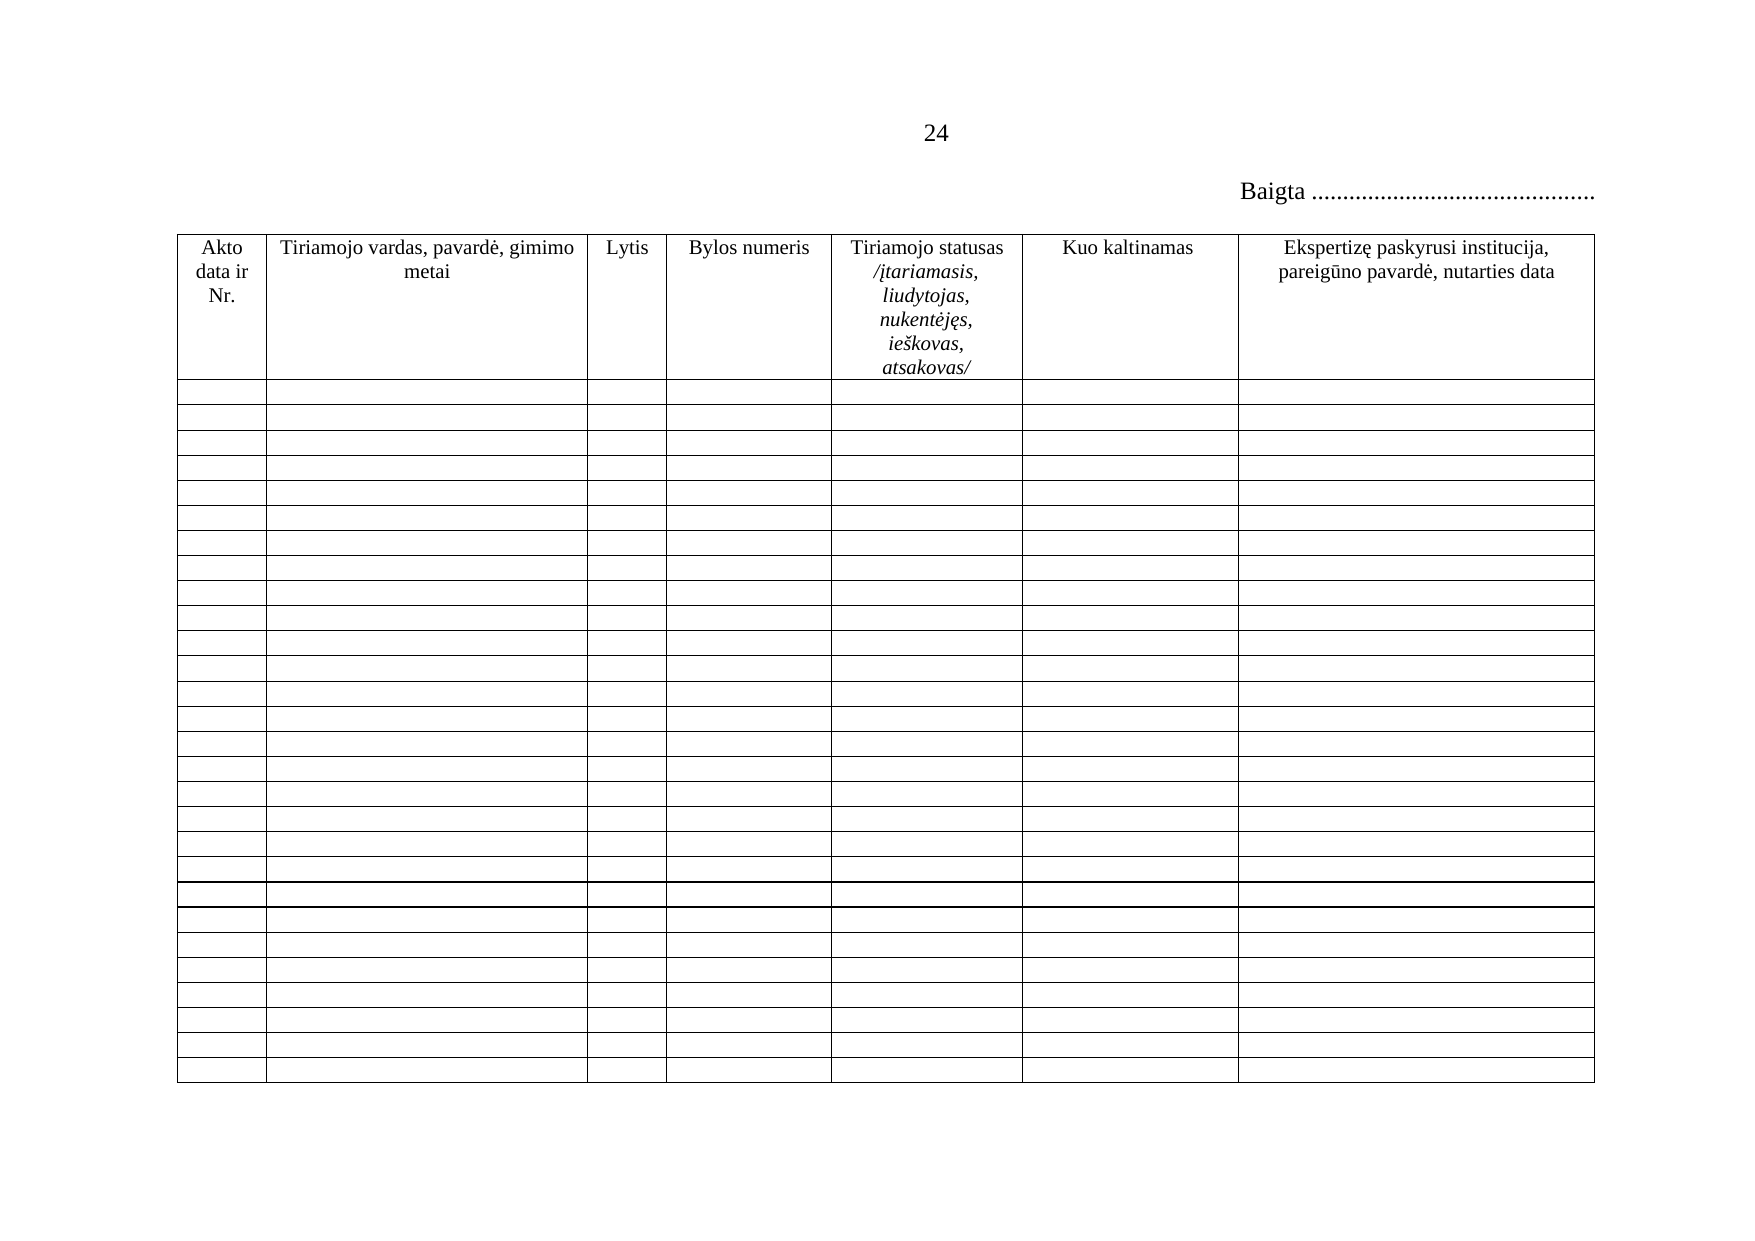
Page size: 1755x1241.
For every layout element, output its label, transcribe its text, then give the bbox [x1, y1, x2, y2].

table_cell [667, 958, 831, 982]
table_cell [267, 732, 587, 756]
table_cell [1023, 506, 1238, 530]
table_cell [667, 682, 831, 706]
table_cell [1023, 682, 1238, 706]
table_cell [1239, 933, 1594, 957]
table_cell [267, 707, 587, 731]
table_cell [832, 1033, 1022, 1057]
table_cell [832, 933, 1022, 957]
table_cell [178, 581, 266, 605]
table_cell [178, 958, 266, 982]
table_cell [832, 732, 1022, 756]
table_cell [832, 656, 1022, 681]
table_cell [267, 857, 587, 881]
table_cell [832, 807, 1022, 831]
table_cell [178, 807, 266, 831]
table_cell [1239, 581, 1594, 605]
table_cell [667, 782, 831, 806]
table_cell [1023, 380, 1238, 404]
table_cell [267, 506, 587, 530]
table_cell [267, 606, 587, 630]
table_cell [667, 1008, 831, 1032]
table_cell [667, 883, 831, 906]
table_cell [588, 757, 666, 781]
table_cell [1023, 1058, 1238, 1082]
table_cell [832, 631, 1022, 655]
table_cell [667, 456, 831, 480]
table_cell [832, 707, 1022, 731]
table_cell [667, 481, 831, 505]
table_cell [588, 883, 666, 906]
table_cell [267, 1033, 587, 1057]
table_cell [1239, 682, 1594, 706]
table_cell [667, 908, 831, 932]
table_cell [178, 606, 266, 630]
table_cell [267, 883, 587, 906]
table_cell [667, 631, 831, 655]
table_cell [832, 782, 1022, 806]
table_cell [832, 556, 1022, 580]
table_cell [178, 782, 266, 806]
table_cell [267, 832, 587, 856]
table_cell [1023, 581, 1238, 605]
table_cell [667, 1033, 831, 1057]
table_cell [1239, 832, 1594, 856]
table_cell [1239, 405, 1594, 429]
table_cell [832, 958, 1022, 982]
text Baigta [177, 176, 1695, 205]
table_cell [178, 380, 266, 404]
table_cell [588, 958, 666, 982]
table_header Lytis [588, 235, 666, 379]
table_cell [267, 581, 587, 605]
table_cell [1023, 807, 1238, 831]
table_cell [178, 857, 266, 881]
table_cell [667, 983, 831, 1007]
table_cell [667, 531, 831, 555]
table_cell [178, 631, 266, 655]
table_cell [588, 732, 666, 756]
table_cell [178, 1058, 266, 1082]
table_cell [667, 606, 831, 630]
table_cell [1023, 908, 1238, 932]
table_cell [588, 707, 666, 731]
table_cell [832, 908, 1022, 932]
table_cell [667, 581, 831, 605]
table_cell [267, 531, 587, 555]
table_cell [1023, 857, 1238, 881]
table_cell [1239, 857, 1594, 881]
table_cell [267, 1058, 587, 1082]
table_cell [178, 832, 266, 856]
table_cell [178, 1033, 266, 1057]
table_cell [667, 732, 831, 756]
table_cell [1239, 481, 1594, 505]
table_cell [1023, 1033, 1238, 1057]
table_cell [267, 456, 587, 480]
table_cell [1239, 782, 1594, 806]
table_cell [667, 757, 831, 781]
table_cell [832, 883, 1022, 906]
table_cell [1023, 456, 1238, 480]
table_cell [588, 481, 666, 505]
table_cell [178, 732, 266, 756]
table_cell [178, 431, 266, 454]
table_cell [178, 506, 266, 530]
table_cell [267, 380, 587, 404]
table_cell [267, 933, 587, 957]
table_cell [1023, 606, 1238, 630]
table_cell [267, 807, 587, 831]
table_cell [178, 883, 266, 906]
table_cell [267, 958, 587, 982]
table_cell [1239, 983, 1594, 1007]
table_cell [1239, 707, 1594, 731]
table_cell [588, 908, 666, 932]
table_cell [588, 682, 666, 706]
table_cell [588, 431, 666, 454]
table_cell [667, 656, 831, 681]
table_cell [588, 857, 666, 881]
table_cell [1239, 1058, 1594, 1082]
table_cell [267, 1008, 587, 1032]
table_cell [178, 656, 266, 681]
table_cell [588, 531, 666, 555]
table_cell [667, 857, 831, 881]
table_cell [588, 1008, 666, 1032]
table_cell [832, 531, 1022, 555]
table_cell [588, 1058, 666, 1082]
table_cell [667, 933, 831, 957]
table_cell [1023, 405, 1238, 429]
table_cell [832, 380, 1022, 404]
table_header Tiriamojo statusas /įtariamasis, liudytojas, nukentėjęs, ieškovas, atsakovas/ [832, 235, 1022, 379]
table_cell [1023, 1008, 1238, 1032]
table_cell [588, 405, 666, 429]
table_cell [588, 556, 666, 580]
table_cell [267, 983, 587, 1007]
table_cell [1239, 958, 1594, 982]
table_cell [178, 682, 266, 706]
table_cell [588, 1033, 666, 1057]
table_cell [1239, 908, 1594, 932]
table_cell [832, 682, 1022, 706]
table_cell [588, 581, 666, 605]
table_cell [1239, 807, 1594, 831]
table_cell [1023, 732, 1238, 756]
table_cell [832, 1008, 1022, 1032]
table_cell [267, 682, 587, 706]
table_cell [178, 707, 266, 731]
table_cell [832, 606, 1022, 630]
table_cell [1239, 656, 1594, 681]
table_cell [667, 556, 831, 580]
table_cell [667, 431, 831, 454]
table_cell [588, 656, 666, 681]
table_cell [1239, 732, 1594, 756]
table_cell [178, 531, 266, 555]
table_cell [1239, 606, 1594, 630]
table_cell [1023, 782, 1238, 806]
table_cell [832, 581, 1022, 605]
table_cell [588, 983, 666, 1007]
table_cell [1239, 1033, 1594, 1057]
table_cell [1023, 431, 1238, 454]
table_cell [1023, 983, 1238, 1007]
table_cell [1239, 531, 1594, 555]
table_cell [267, 405, 587, 429]
table_cell [267, 757, 587, 781]
table_cell [588, 933, 666, 957]
table_cell [267, 631, 587, 655]
table_cell [267, 556, 587, 580]
table_cell [588, 807, 666, 831]
table_header Bylos numeris [667, 235, 831, 379]
table_cell [832, 1058, 1022, 1082]
table_cell [667, 380, 831, 404]
table_cell [588, 631, 666, 655]
table_cell [588, 506, 666, 530]
table_cell [1023, 883, 1238, 906]
table_cell [832, 456, 1022, 480]
table_cell [667, 807, 831, 831]
table_cell [1023, 933, 1238, 957]
table_cell [588, 832, 666, 856]
table_cell [832, 506, 1022, 530]
table_cell [1239, 883, 1594, 906]
table_cell [832, 857, 1022, 881]
table_cell [667, 506, 831, 530]
table_cell [178, 1008, 266, 1032]
table_cell [1023, 707, 1238, 731]
table_cell [832, 405, 1022, 429]
table_cell [267, 481, 587, 505]
table_cell [178, 908, 266, 932]
table_cell [178, 405, 266, 429]
table_cell [832, 757, 1022, 781]
table_cell [1239, 757, 1594, 781]
table_cell [832, 832, 1022, 856]
table_cell [1023, 832, 1238, 856]
table_cell [1023, 757, 1238, 781]
table_cell [178, 456, 266, 480]
table_cell [1239, 556, 1594, 580]
table_cell [267, 782, 587, 806]
table_cell [588, 380, 666, 404]
table_cell [1239, 506, 1594, 530]
table_cell [178, 481, 266, 505]
table_cell [1023, 958, 1238, 982]
table_cell [832, 983, 1022, 1007]
table_cell [588, 456, 666, 480]
table_cell [832, 481, 1022, 505]
table_cell [1023, 656, 1238, 681]
table_cell [1023, 531, 1238, 555]
table_header Ekspertizę paskyrusi institucija, pareigūno pavardė, nutarties data [1239, 235, 1594, 379]
table_cell [1023, 631, 1238, 655]
table_cell [588, 606, 666, 630]
table_cell [178, 757, 266, 781]
table_cell [832, 431, 1022, 454]
table_cell [667, 1058, 831, 1082]
table_cell [667, 707, 831, 731]
table_header Tiriamojo vardas, pavardė, gimimo metai [267, 235, 587, 379]
table_cell [1023, 481, 1238, 505]
table_cell [178, 556, 266, 580]
table_header Akto data ir Nr. [178, 235, 266, 379]
table_cell [1239, 1008, 1594, 1032]
table_header Kuo kaltinamas [1023, 235, 1238, 379]
table_cell [667, 832, 831, 856]
table_cell [1023, 556, 1238, 580]
table_cell [267, 656, 587, 681]
table_cell [588, 782, 666, 806]
table_cell [1239, 456, 1594, 480]
table_cell [267, 908, 587, 932]
table_cell [178, 983, 266, 1007]
table_cell [1239, 431, 1594, 454]
table_cell [667, 405, 831, 429]
table_cell [178, 933, 266, 957]
table_cell [1239, 380, 1594, 404]
table_cell [267, 431, 587, 454]
table_cell [1239, 631, 1594, 655]
